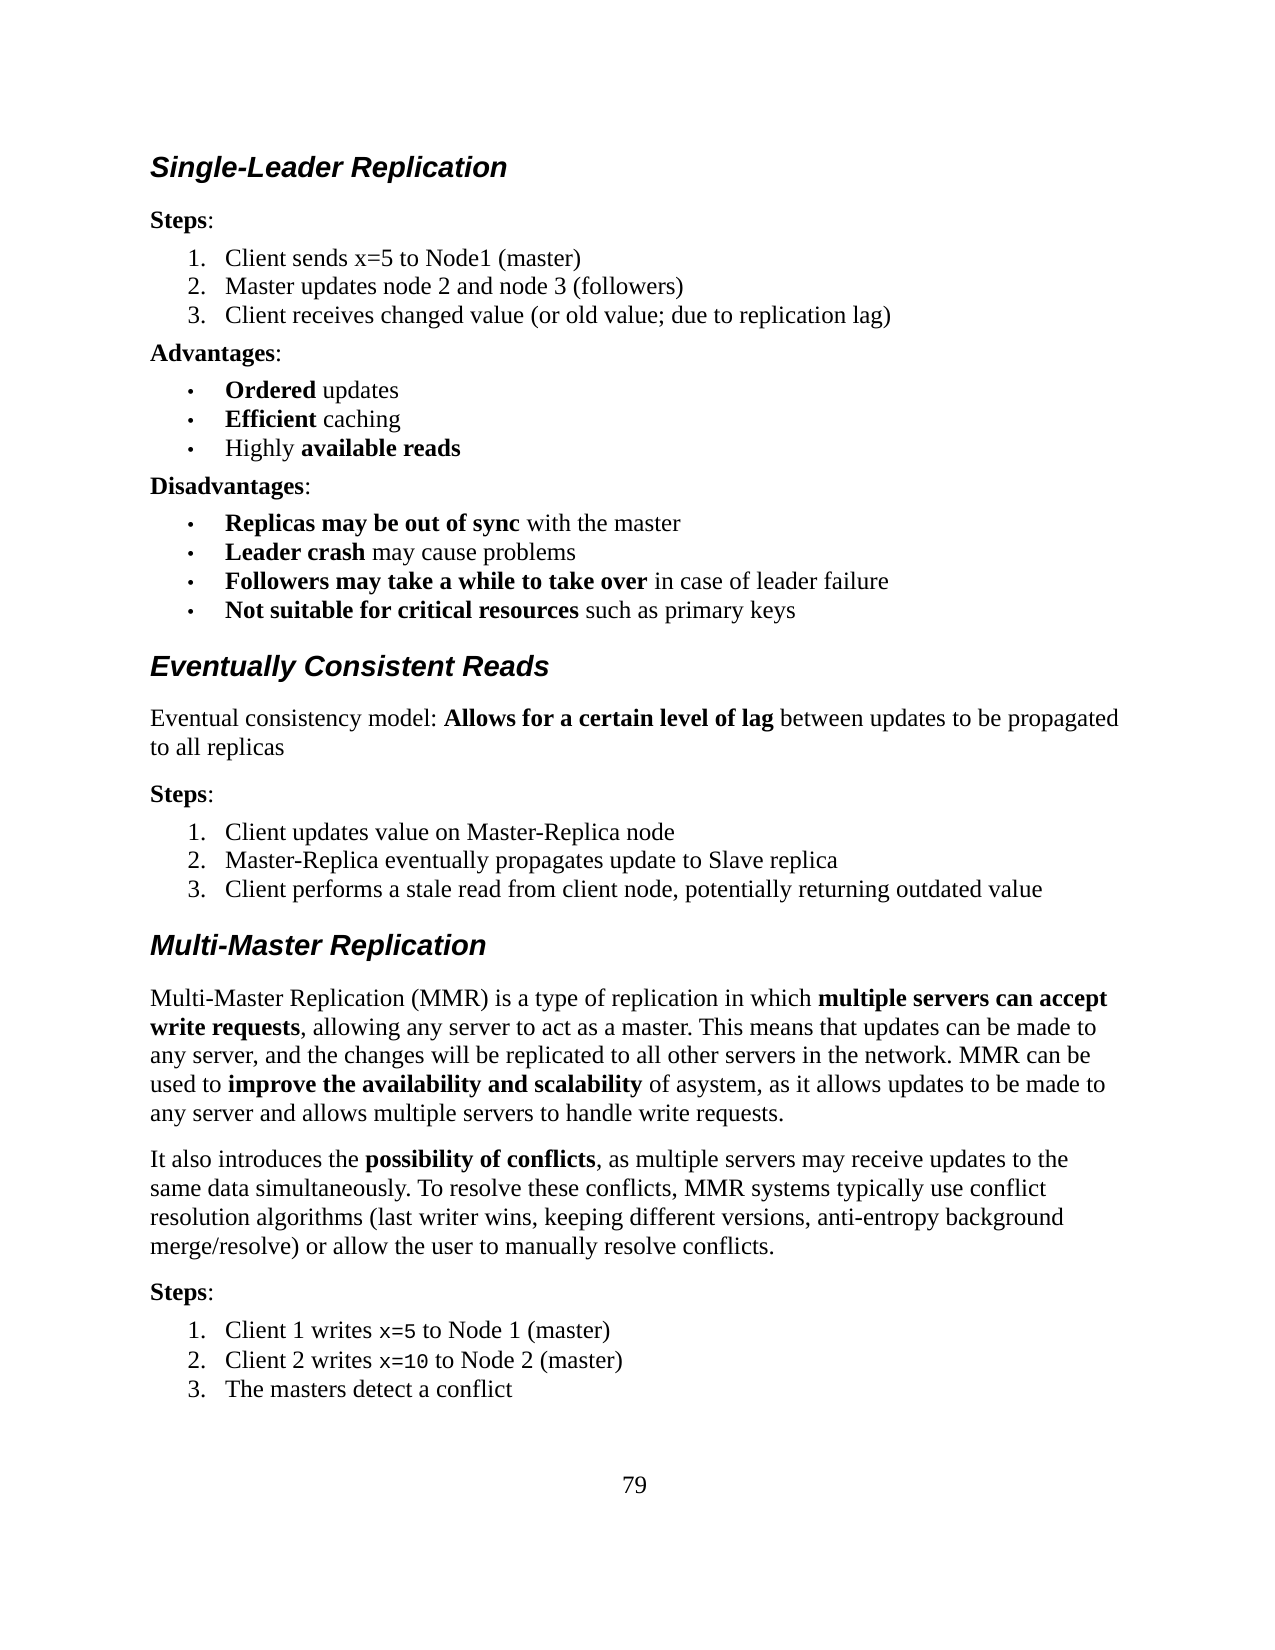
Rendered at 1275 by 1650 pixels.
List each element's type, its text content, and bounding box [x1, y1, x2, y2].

list Client 1 writes x=5 to Node 1 (master) [187, 1315, 1125, 1345]
list Client updates value on Master-Replica node [187, 817, 1125, 845]
list Client performs a stale read from client node, potentially returning outdated value [187, 874, 1125, 903]
text Steps: [150, 1277, 1125, 1306]
list Client 2 writes x=10 to Node 2 (master) [187, 1345, 1125, 1374]
subtitle Multi-Master Replication [150, 928, 1125, 961]
subtitle Single-Leader Replication [150, 150, 1125, 183]
list Replicas may be out of sync with the master [187, 508, 1125, 537]
list Not suitable for critical resources such as primary keys [187, 595, 1125, 623]
list Client sends x=5 to Node1 (master) [187, 243, 1125, 271]
text Advantages: [150, 338, 1125, 367]
text Multi-Master Replication (MMR) is a type of replication in which multiple servers can accept write requests, allowing any server to act as a master. This means that updates can be made to any server, and the changes will be replicated to all other servers in the network. MMR can be used to improve the availability and scalability of asystem, as it allows updates to be made to any server and allows multiple servers to handle write requests. [150, 983, 1125, 1127]
text Eventual consistency model: Allows for a certain level of lag between updates to be propagated to all replicas [150, 703, 1125, 761]
list Followers may take a while to take over in case of leader failure [187, 566, 1125, 595]
subtitle Eventually Consistent Reads [150, 648, 1125, 682]
list Efficient caching [187, 404, 1125, 433]
list Leader crash may cause problems [187, 537, 1125, 566]
text It also introduces the possibility of conflicts, as multiple servers may receive updates to the same data simultaneously. To resolve these conflicts, MMR systems typically use conflict resolution algorithms (last writer wins, keeping different versions, anti-entropy background merge/resolve) or allow the user to manually resolve conflicts. [150, 1144, 1125, 1259]
text Steps: [150, 779, 1125, 808]
list Master updates node 2 and node 3 (followers) [187, 271, 1125, 300]
list The masters detect a conflict [187, 1374, 1125, 1403]
list Master-Replica eventually propagates update to Slave replica [187, 845, 1125, 874]
list Ordered updates [187, 376, 1125, 404]
text Disadvantages: [150, 471, 1125, 499]
text Steps: [150, 205, 1125, 234]
list Client receives changed value (or old value; due to replication lag) [187, 300, 1125, 329]
list Highly available reads [187, 433, 1125, 462]
